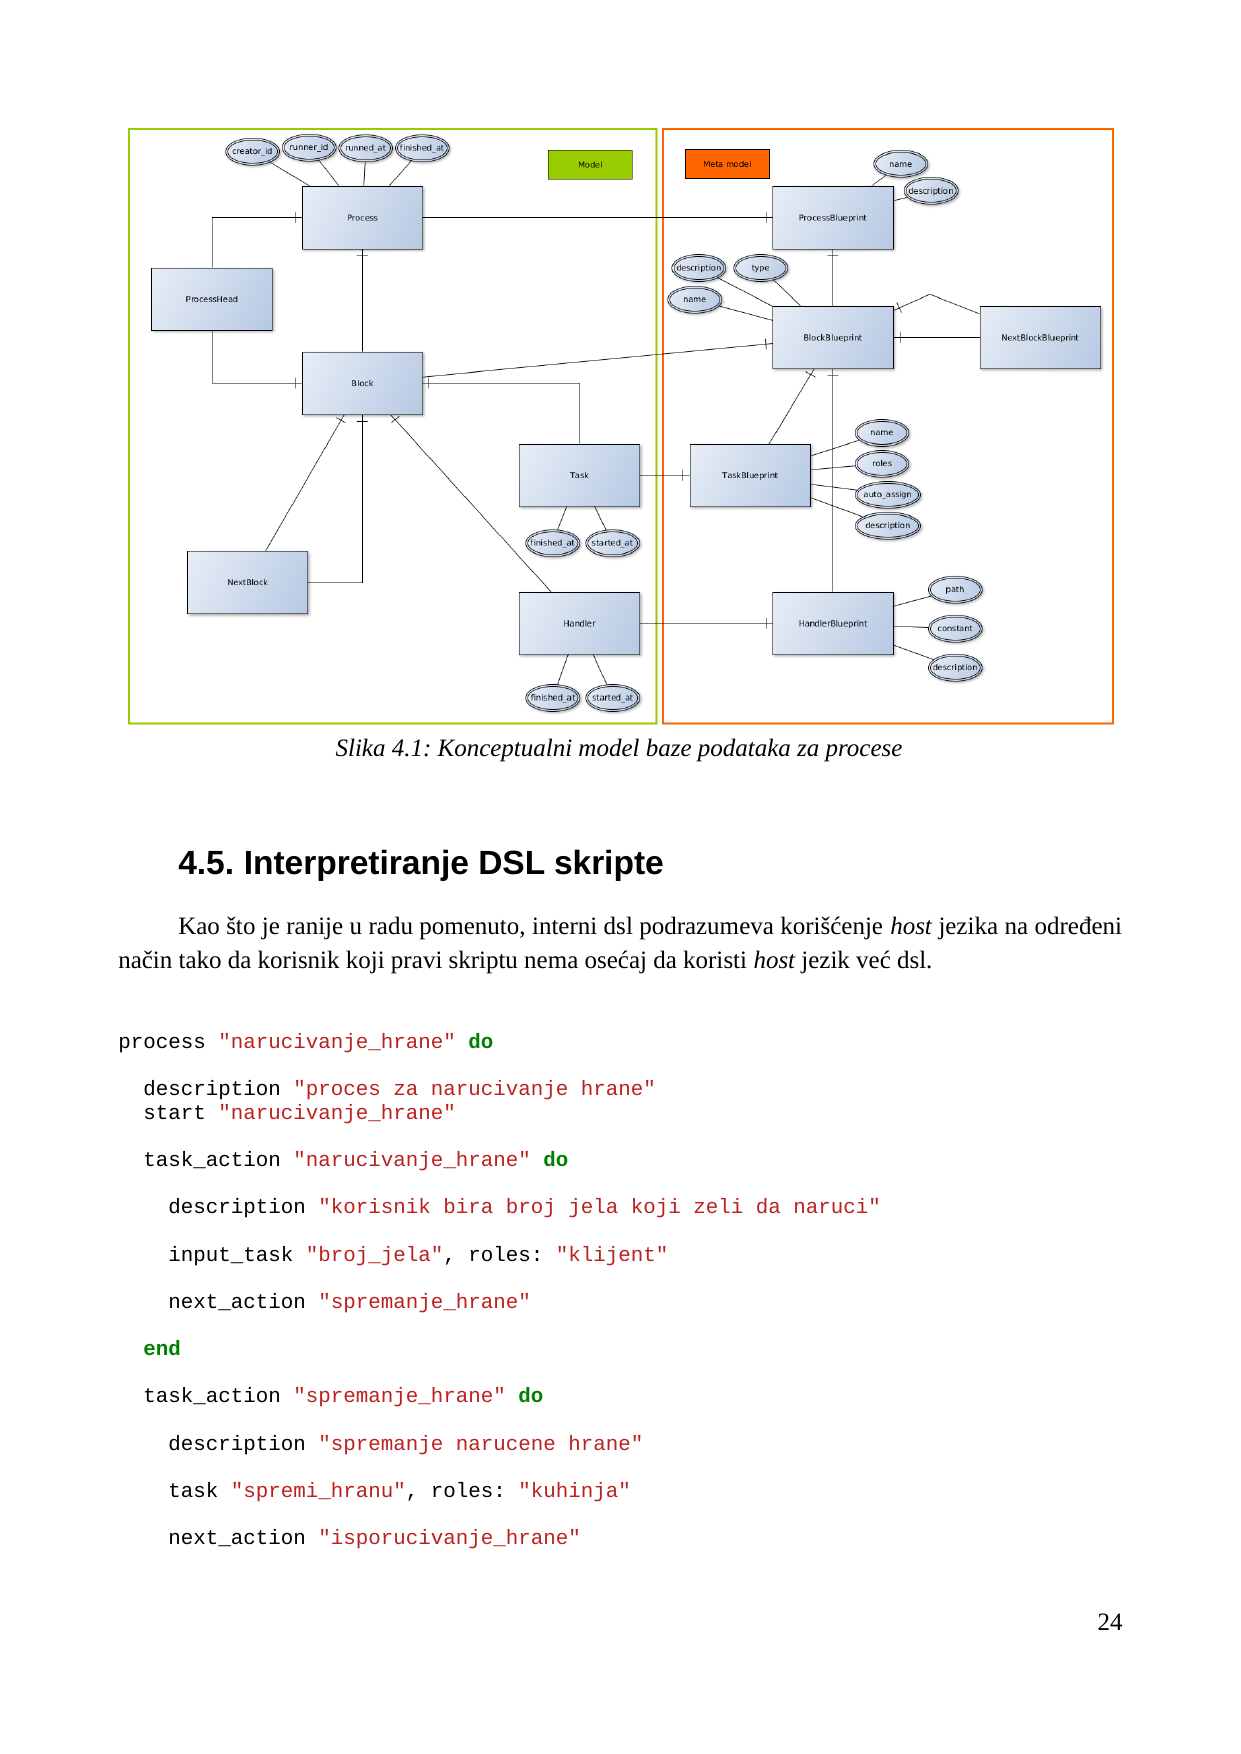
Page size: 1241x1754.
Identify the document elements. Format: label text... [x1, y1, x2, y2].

text process "narucivanje_hrane" do [118, 1031, 1122, 1054]
text description "korisnik bira broj jela koji zeli da naruci" [118, 1196, 1122, 1220]
text task "spremi_hranu", roles: "kuhinja" [118, 1480, 1122, 1504]
text description "spremanje narucene hrane" [118, 1433, 1122, 1456]
text next_action "isporucivanje_hrane" [118, 1527, 1122, 1551]
text description "proces za narucivanje hrane" [118, 1078, 1122, 1102]
text Kao što je ranije u radu pomenuto, interni dsl podrazumeva korišćenje host jezika na određeni način tako da korisnik koji pravi skriptu nema osećaj da koristi host jezik već dsl. [118, 911, 1122, 974]
text start "narucivanje_hrane" [118, 1102, 1122, 1125]
text end [118, 1338, 1122, 1362]
text next_action "spremanje_hrane" [118, 1291, 1122, 1314]
picture [118, 118, 1123, 733]
text input_task "broj_jela", roles: "klijent" [118, 1243, 1122, 1267]
text task_action "spremanje_hrane" do [118, 1385, 1122, 1409]
text task_action "narucivanje_hrane" do [118, 1149, 1122, 1173]
subtitle Interpretiranje DSL skripte [118, 842, 1122, 881]
text Slika 4.1: Konceptualni model baze podataka za procese [118, 733, 1122, 761]
